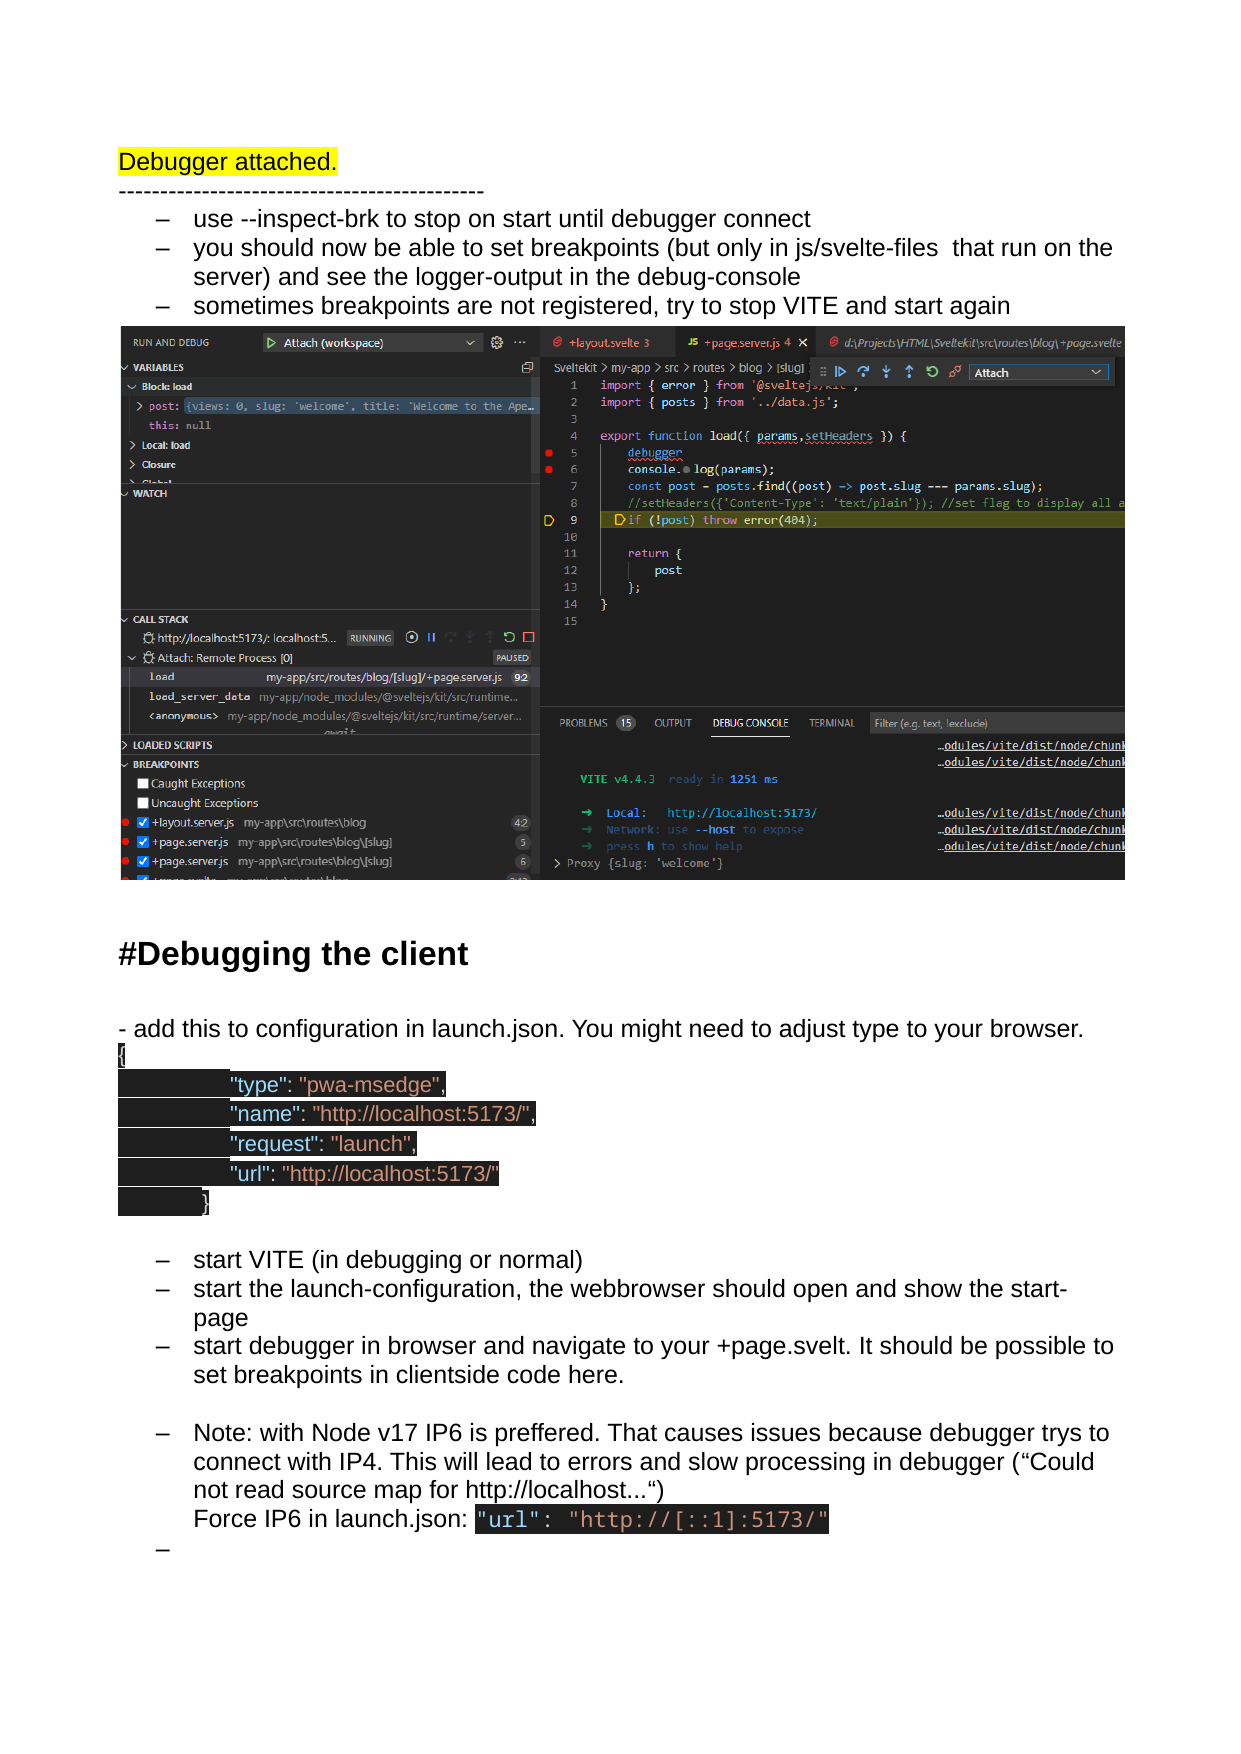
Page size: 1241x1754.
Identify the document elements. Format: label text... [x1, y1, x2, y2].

list Note: with Node v17 IP6 is preffered. That causes issues because debugger trys to connect with IP4. This will lead to errors and slow processing in debugger (“Could not read source map for http://localhost...“) [156, 1418, 1122, 1504]
list start VITE (in debugging or normal) [156, 1245, 1122, 1274]
list start the launch-configuration, the webbrowser should open and show the start-page [156, 1274, 1122, 1331]
list you should now be able to set breakpoints (but only in js/svelte-files that run on the server) and see the logger-output in the debug-console [156, 233, 1122, 291]
picture [120, 326, 1125, 880]
text Debugger attached. -------------------------------------------- [118, 118, 1122, 204]
list use --inspect-brk to stop on start until debugger connect [156, 204, 1122, 233]
text "type": "pwa-msedge", [118, 1068, 1122, 1097]
text { [118, 1042, 1122, 1068]
list Force IP6 in launch.json: "url": "http://[::1]:5173/" [156, 1504, 1122, 1534]
list sometimes breakpoints are not registered, try to stop VITE and start again [156, 291, 1122, 320]
list start debugger in browser and navigate to your +page.svelt. It should be possible to set breakpoints in clientside code here. [156, 1331, 1122, 1389]
subtitle #Debugging the client [118, 934, 1122, 972]
text } [118, 1186, 1122, 1216]
text "name": "http://localhost:5173/", [118, 1097, 1122, 1127]
text - add this to configuration in launch.json. You might need to adjust type to your browser. [118, 1014, 1122, 1042]
text "request": "launch", [118, 1127, 1122, 1157]
text "url": "http://localhost:5173/" [118, 1157, 1122, 1186]
